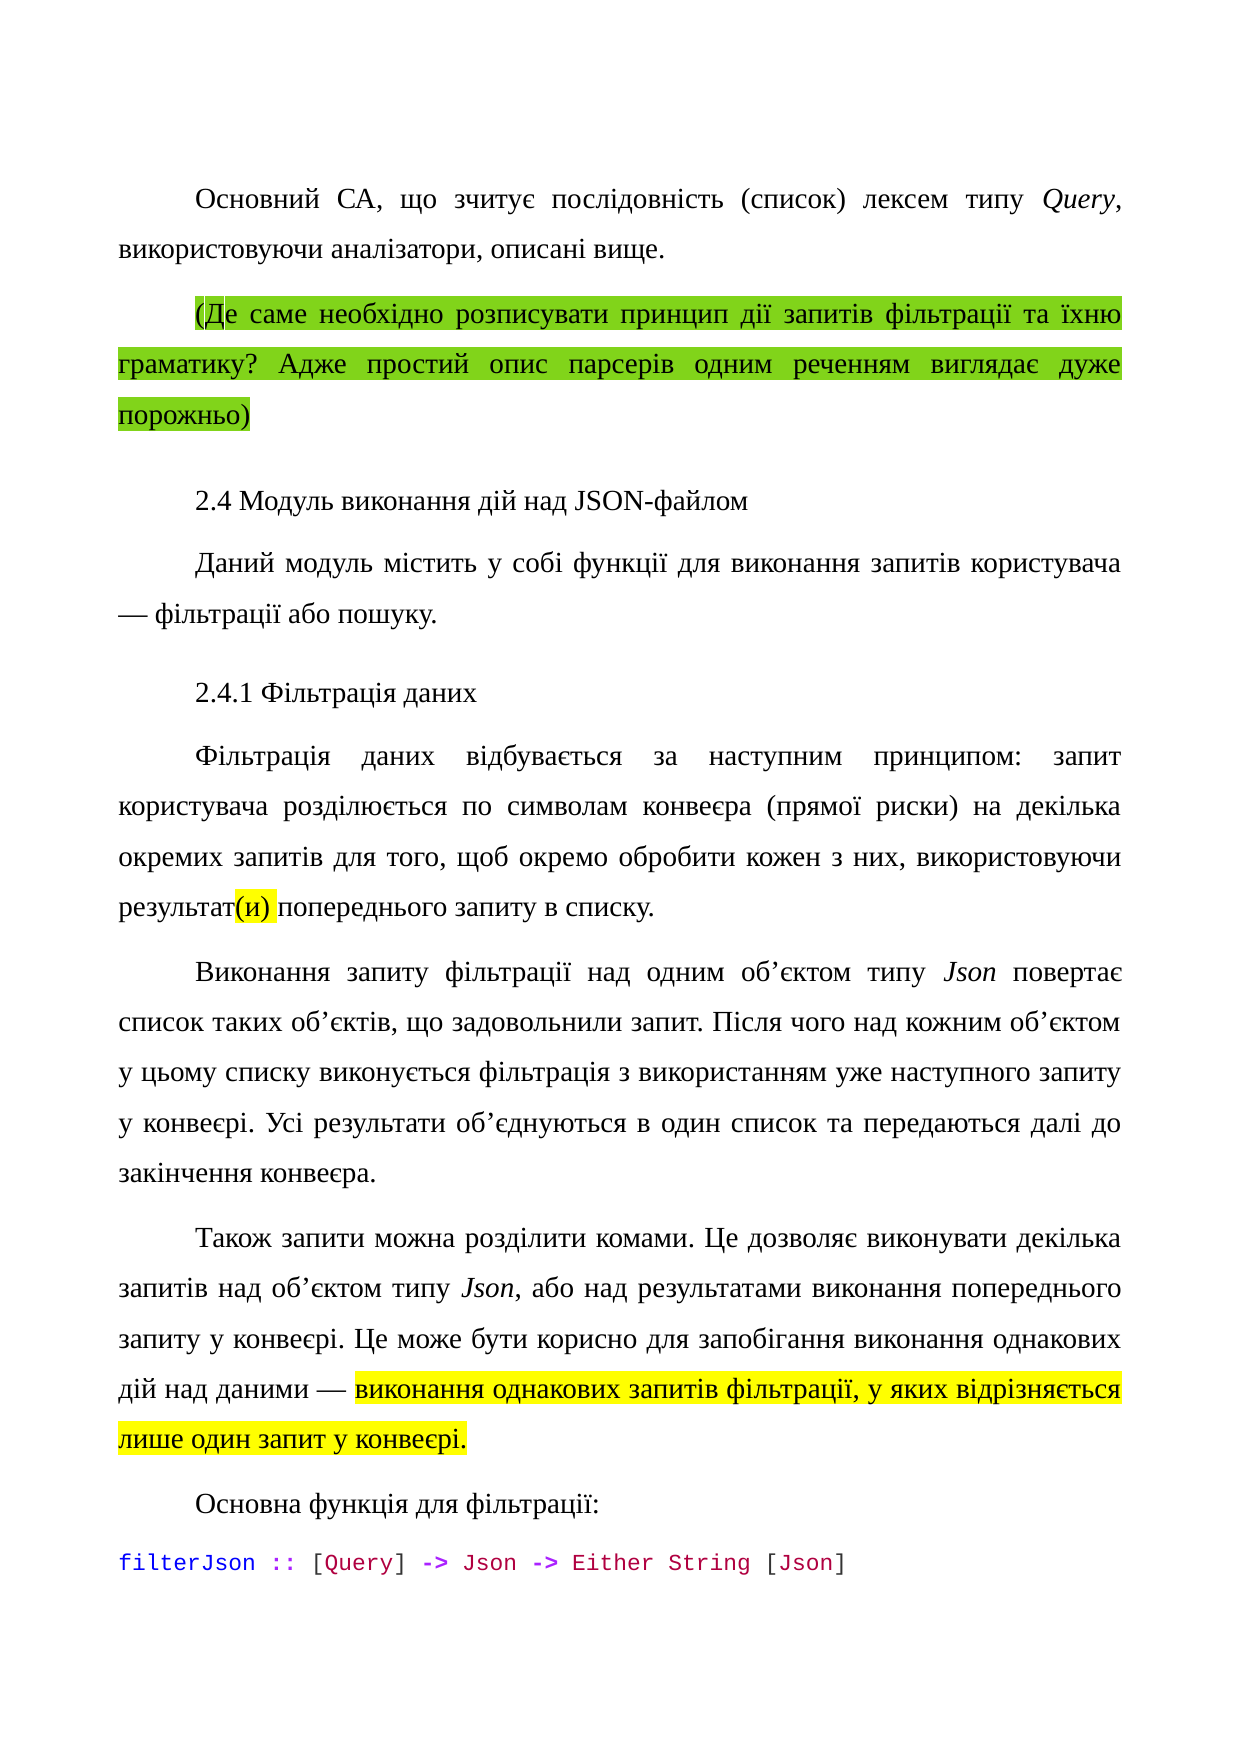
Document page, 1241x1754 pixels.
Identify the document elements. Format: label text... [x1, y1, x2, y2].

subtitle 2.4 Модуль виконання дій над JSON-файлом [118, 483, 1122, 516]
text Основна функція для фільтрації: [118, 1486, 1122, 1520]
text Також запити можна розділити комами. Це дозволяє виконувати декілька запитів над об’єктом типу Json, або над результатами виконання попереднього запиту у конвеєрі. Це може бути корисно для запобігання виконання однакових дій над даними — виконання однакових запитів фільтрації, у яких відрізняється лише один запит у конвеєрі. [118, 1220, 1122, 1455]
subtitle 2.4.1 Фільтрація даних [118, 675, 1122, 709]
text Фільтрація даних відбувається за наступним принципом: запит користувача розділюється по символам конвеєра (прямої риски) на декілька окремих запитів для того, щоб окремо обробити кожен з них, використовуючи результат(и) попереднього запиту в списку. [118, 738, 1122, 923]
text (Де саме необхідно розписувати принцип дії запитів фільтрації та їхню граматику? Адже простий опис парсерів одним реченням виглядає дуже порожньо) [118, 296, 1122, 431]
text Основний СА, що зчитує послідовність (список) лексем типу Query, використовуючи аналізатори, описані вище. [118, 181, 1122, 265]
text Виконання запиту фільтрації над одним об’єктом типу Json повертає список таких об’єктів, що задовольнили запит. Після чого над кожним об’єктом у цьому списку виконується фільтрація з використанням уже наступного запиту у конвеєрі. Усі результати об’єднуються в один список та передаються далі до закінчення конвеєра. [118, 954, 1122, 1189]
text Даний модуль містить у собі функції для виконання запитів користувача — фільтрації або пошуку. [118, 546, 1122, 629]
text filterJson :: [Query] -> Json -> Either String [Json] [118, 1551, 1122, 1577]
